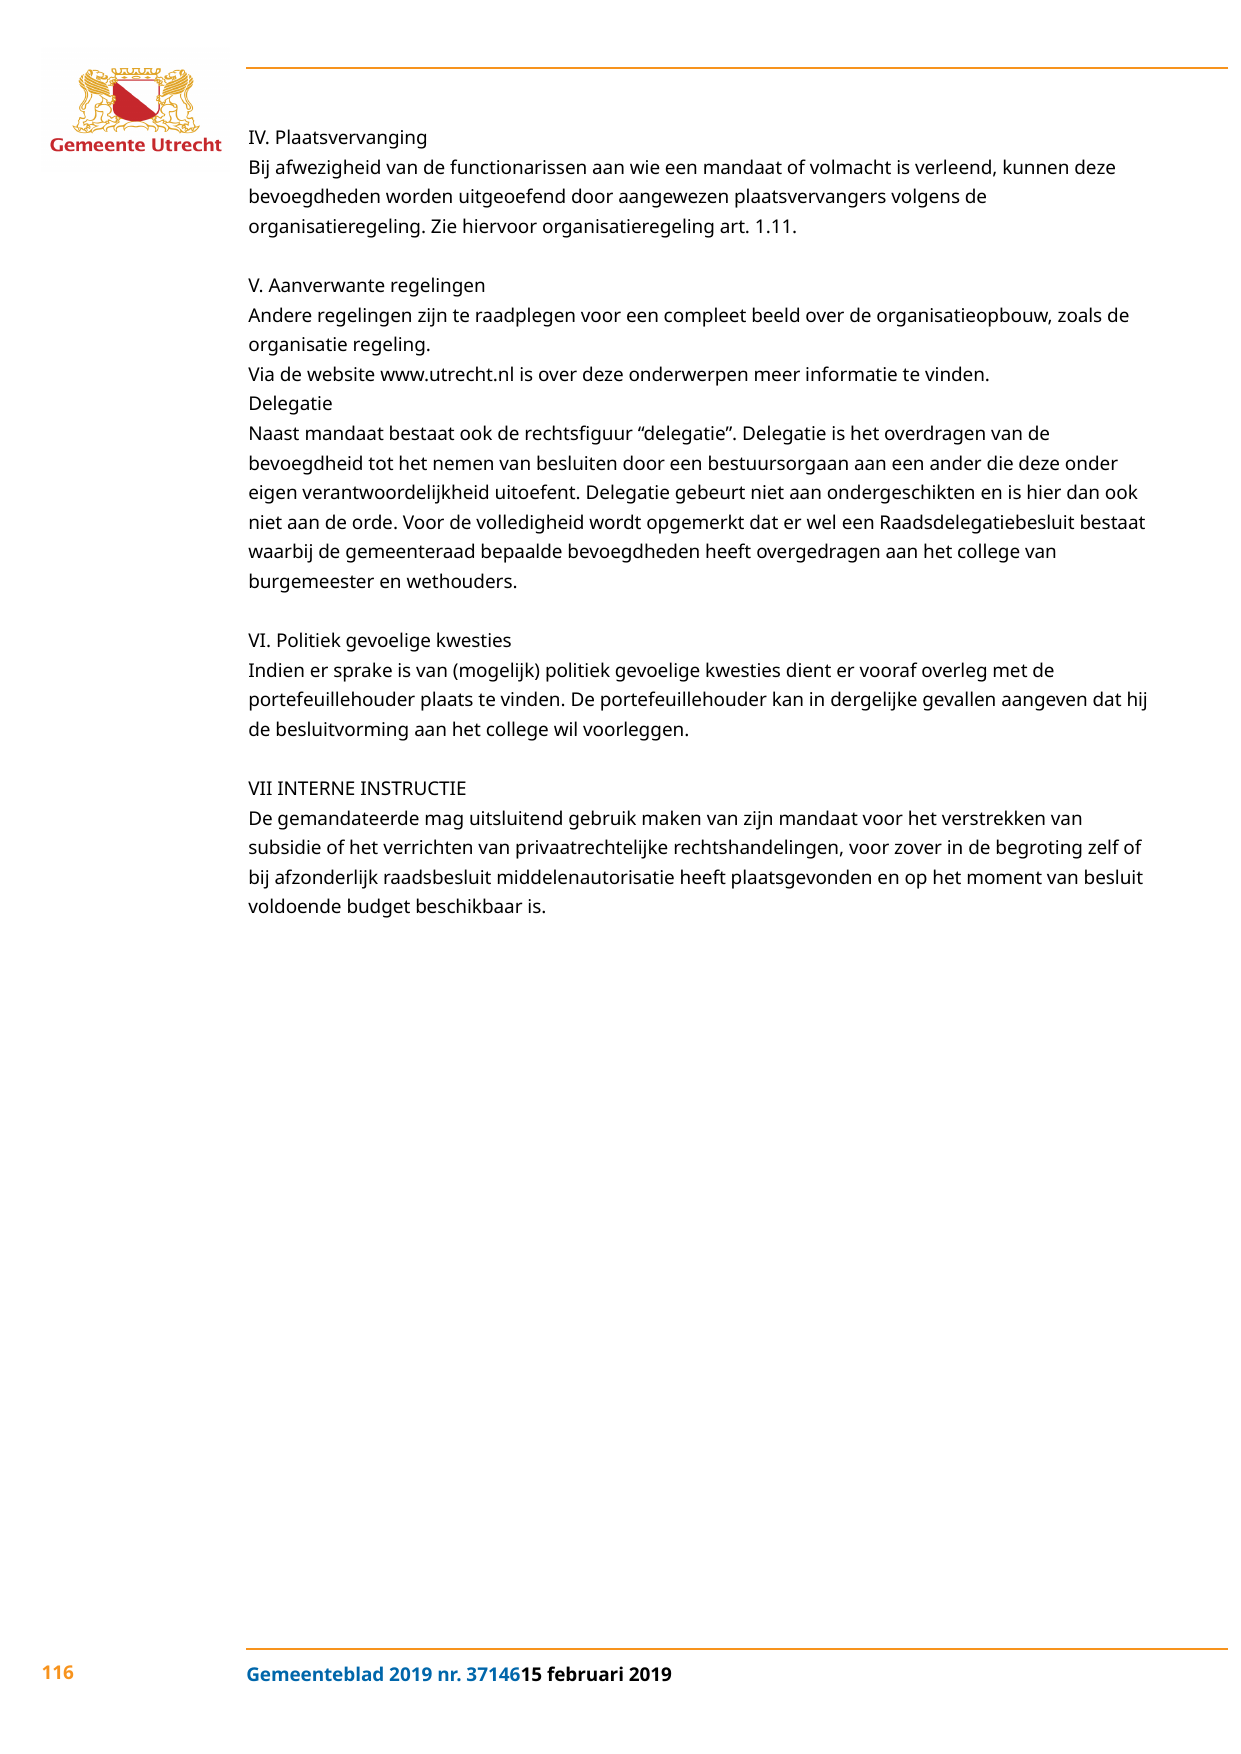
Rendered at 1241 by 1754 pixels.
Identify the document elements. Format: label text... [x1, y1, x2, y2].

picture [41, 47, 231, 172]
text Indien er sprake is van (mogelijk) politiek gevoelige kwesties dient er vooraf overleg met de portefeuillehouder plaats te vinden. De portefeuillehouder kan in dergelijke gevallen aangeven dat hij de besluitvorming aan het college wil voorleggen. [248, 657, 1152, 742]
text Delegatie [248, 391, 1152, 416]
text VI. Politiek gevoelige kwesties [248, 627, 1152, 653]
text Bij afwezigheid van de functionarissen aan wie een mandaat of volmacht is verleend, kunnen deze bevoegdheden worden uitgeoefend door aangewezen plaatsvervangers volgens de organisatieregeling. Zie hiervoor organisatieregeling art. 1.11. [248, 154, 1152, 239]
text Naast mandaat bestaat ook de rechtsfiguur “delegatie”. Delegatie is het overdragen van de bevoegdheid tot het nemen van besluiten door een bestuursorgaan aan een ander die deze onder eigen verantwoordelijkheid uitoefent. Delegatie gebeurt niet aan ondergeschikten en is hier dan ook niet aan de orde. Voor de volledigheid wordt opgemerkt dat er wel een Raadsdelegatiebesluit bestaat waarbij de gemeenteraad bepaalde bevoegdheden heeft overgedragen aan het college van burgemeester en wethouders. [248, 420, 1152, 594]
text IV. Plaatsvervanging [248, 124, 1152, 150]
text De gemandateerde mag uitsluitend gebruik maken van zijn mandaat voor het verstrekken van subsidie of het verrichten van privaatrechtelijke rechtshandelingen, voor zover in de begroting zelf of bij afzonderlijk raadsbesluit middelenautorisatie heeft plaatsgevonden en op het moment van besluit voldoende budget beschikbaar is. [248, 805, 1152, 919]
text V. Aanverwante regelingen [248, 272, 1152, 298]
text Andere regelingen zijn te raadplegen voor een compleet beeld over de organisatieopbouw, zoals de organisatie regeling. [248, 302, 1152, 357]
text VII INTERNE INSTRUCTIE [248, 775, 1152, 801]
text Via de website www.utrecht.nl is over deze onderwerpen meer informatie te vinden. [248, 361, 1152, 387]
